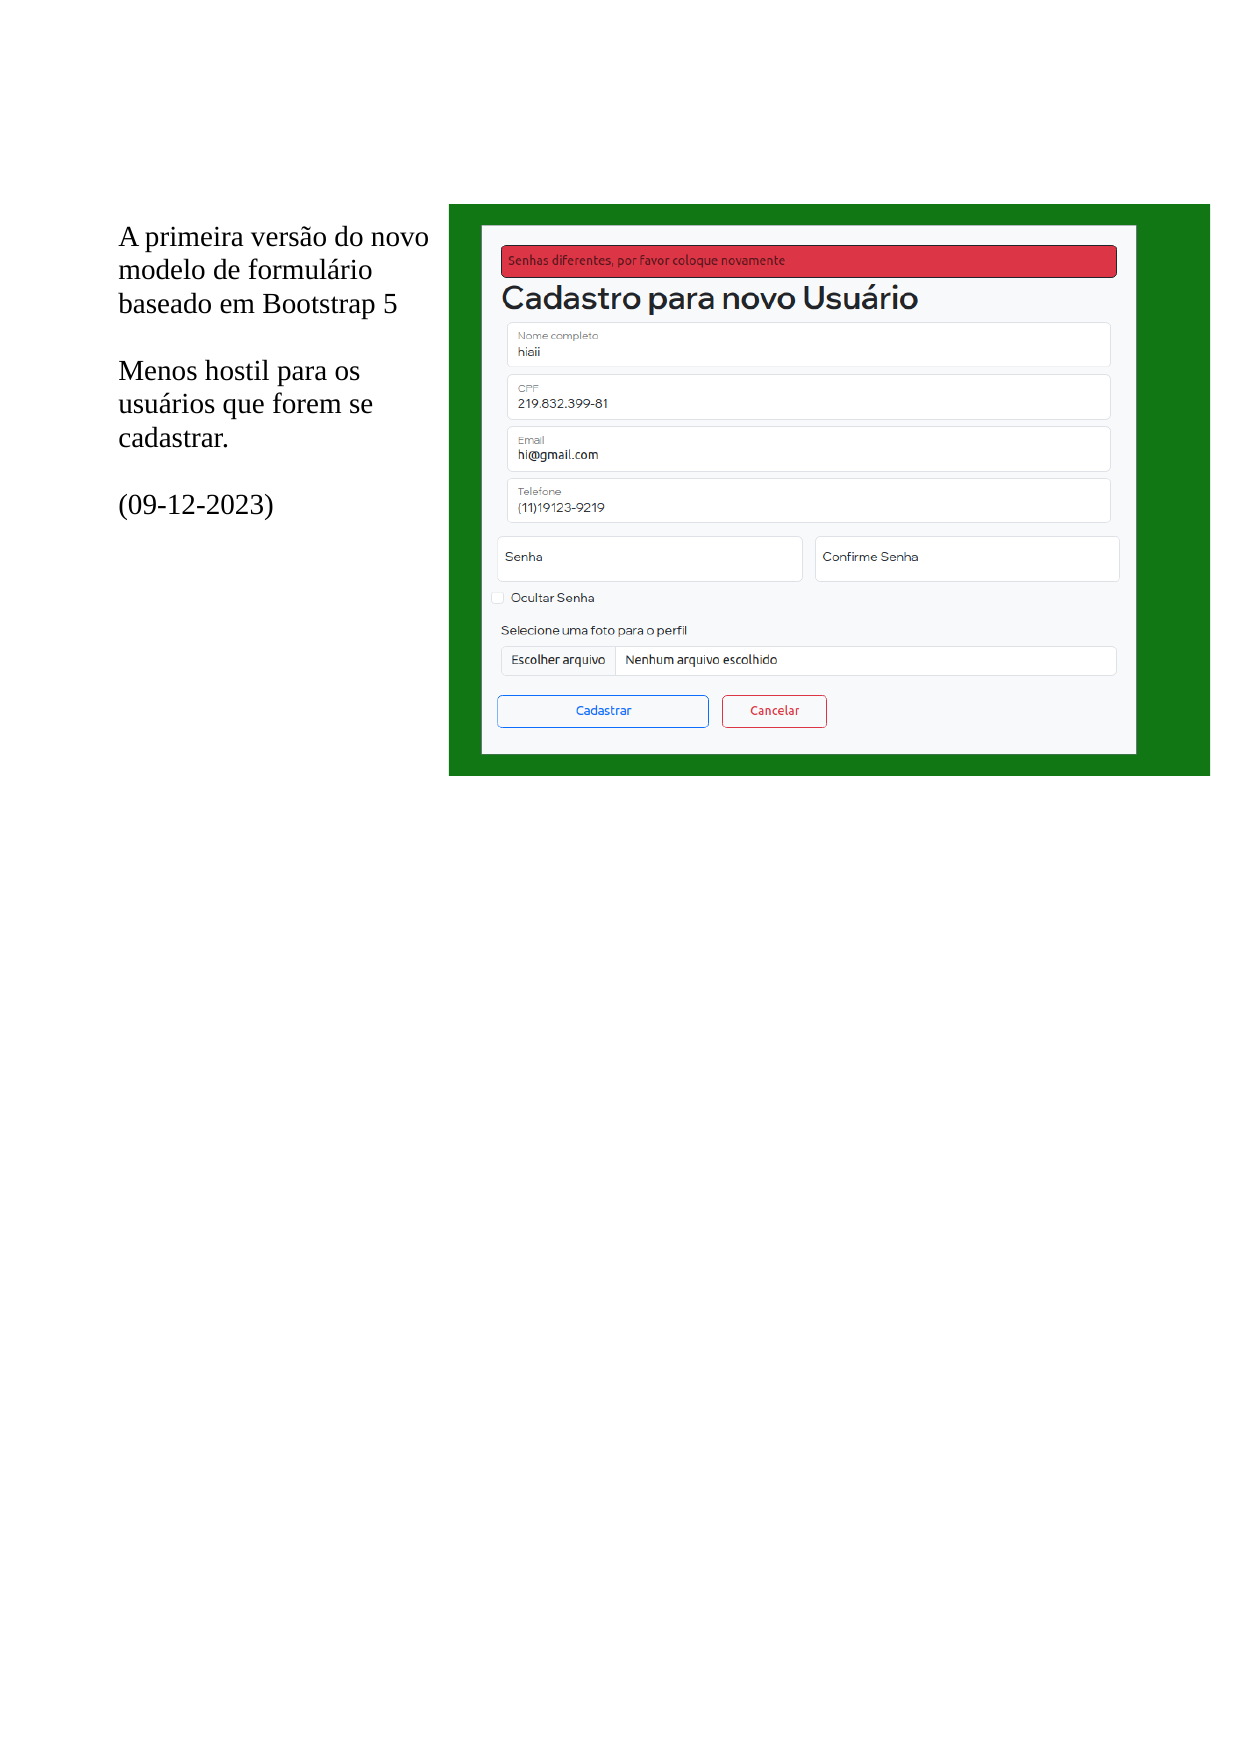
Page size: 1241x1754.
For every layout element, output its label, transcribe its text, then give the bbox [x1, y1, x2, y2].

text modelo de formulário [118, 252, 448, 286]
text Menos hostil para os [118, 353, 448, 386]
picture [448, 204, 1210, 776]
text A primeira versão do novo [118, 219, 448, 252]
text usuários que forem se [118, 386, 448, 420]
text baseado em Bootstrap 5 [118, 286, 448, 319]
text (09-12-2023) [118, 487, 448, 521]
text cadastrar. [118, 420, 448, 453]
